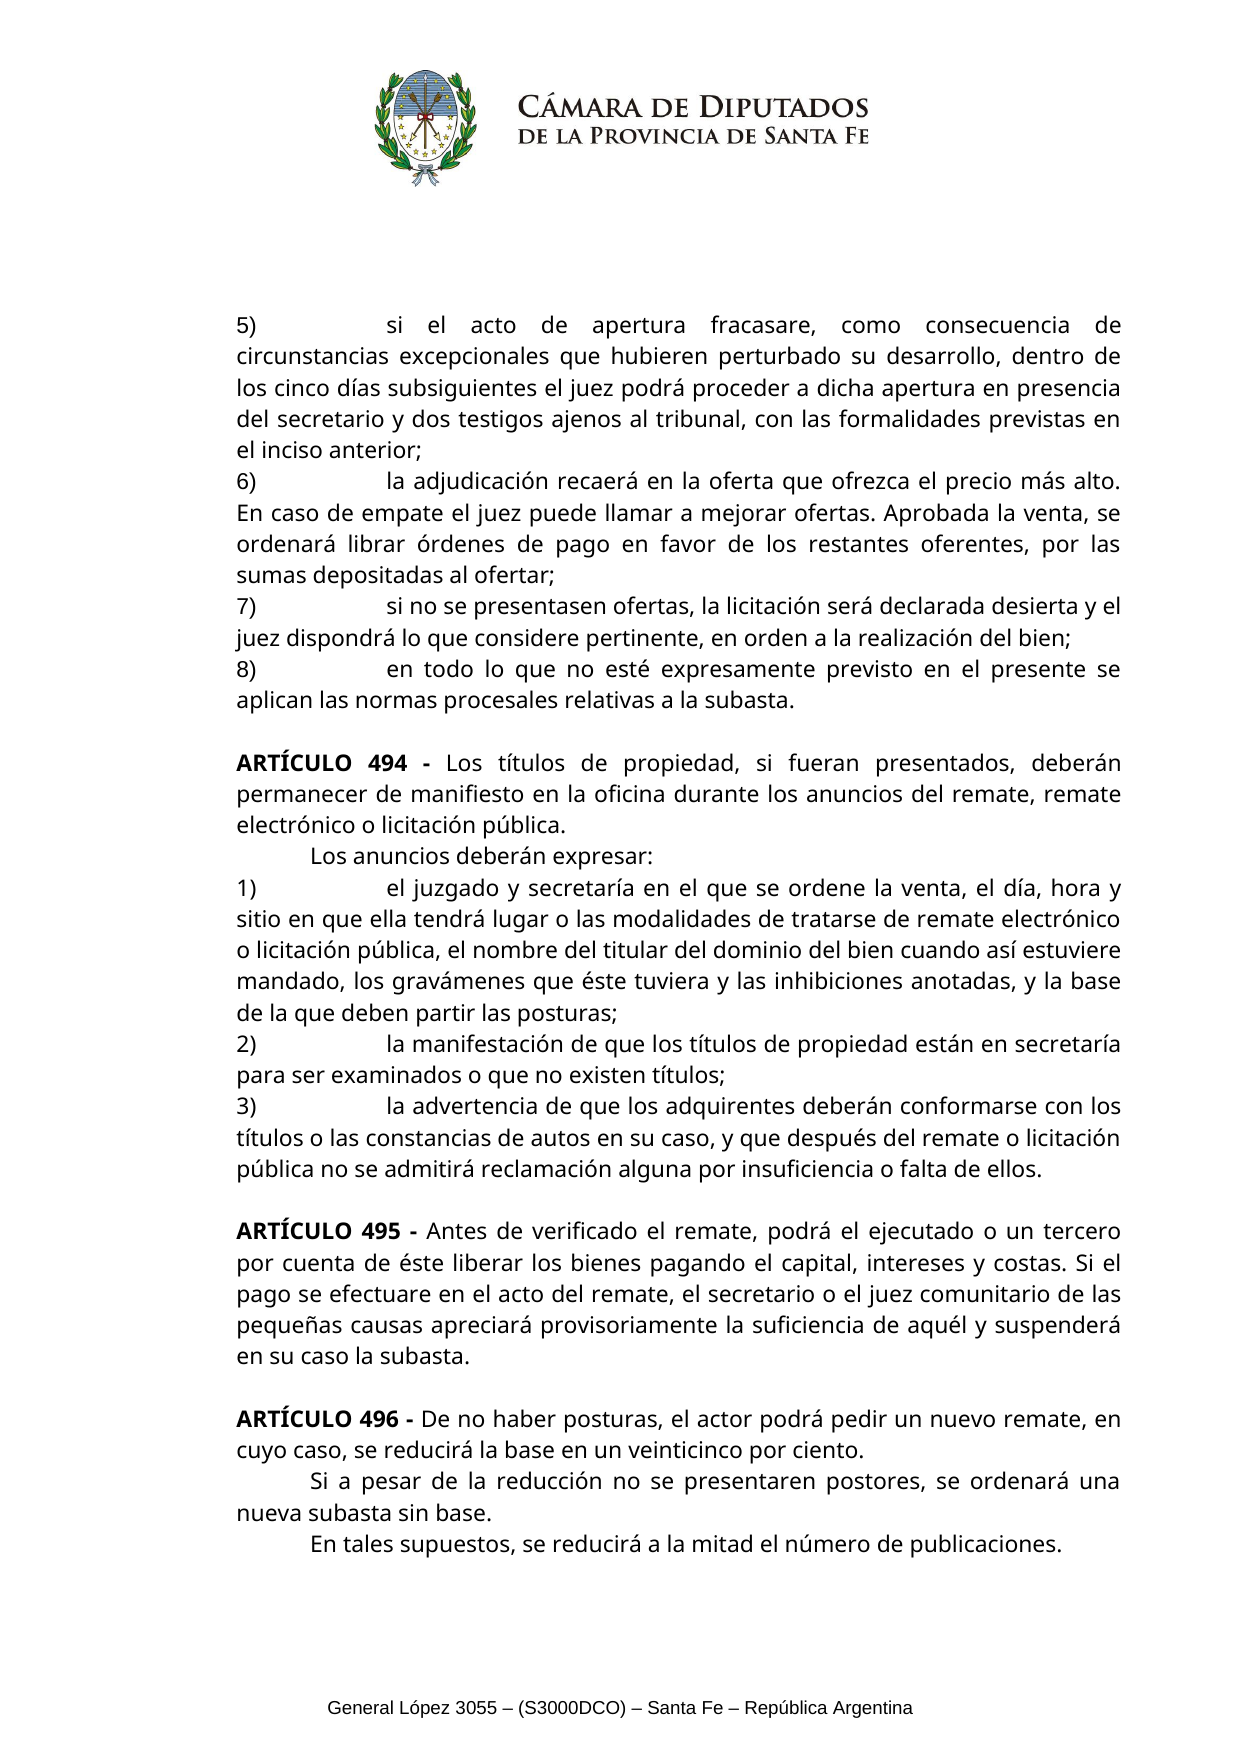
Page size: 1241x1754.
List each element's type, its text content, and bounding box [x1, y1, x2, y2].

text En tales supuestos, se reducirá a la mitad el número de publicaciones. [236, 1528, 1122, 1559]
list si no se presentasen ofertas, la licitación será declarada desierta y el juez dispondrá lo que considere pertinente, en orden a la realización del bien; [236, 590, 1122, 653]
list la adjudicación recaerá en la oferta que ofrezca el precio más alto. En caso de empate el juez puede llamar a mejorar ofertas. Aprobada la venta, se ordenará librar órdenes de pago en favor de los restantes oferentes, por las sumas depositadas al ofertar; [236, 465, 1122, 590]
list la manifestación de que los títulos de propiedad están en secretaría para ser examinados o que no existen títulos; [236, 1028, 1122, 1090]
picture [374, 70, 869, 191]
text ARTÍCULO 496 - De no haber posturas, el actor podrá pedir un nuevo remate, en cuyo caso, se reducirá la base en un veinticinco por ciento. [236, 1403, 1122, 1465]
text Los anuncios deberán expresar: [236, 840, 1122, 871]
text Si a pesar de la reducción no se presentaren postores, se ordenará una nueva subasta sin base. [236, 1465, 1122, 1528]
list la advertencia de que los adquirentes deberán conformarse con los títulos o las constancias de autos en su caso, y que después del remate o licitación pública no se admitirá reclamación alguna por insuficiencia o falta de ellos. [236, 1090, 1122, 1184]
list si el acto de apertura fracasare, como consecuencia de circunstancias excepcionales que hubieren perturbado su desarrollo, dentro de los cinco días subsiguientes el juez podrá proceder a dicha apertura en presencia del secretario y dos testigos ajenos al tribunal, con las formalidades previstas en el inciso anterior; [236, 309, 1122, 465]
text ARTÍCULO 494 - Los títulos de propiedad, si fueran presentados, deberán permanecer de manifiesto en la oficina durante los anuncios del remate, remate electrónico o licitación pública. [236, 746, 1122, 840]
list el juzgado y secretaría en el que se ordene la venta, el día, hora y sitio en que ella tendrá lugar o las modalidades de tratarse de remate electrónico o licitación pública, el nombre del titular del dominio del bien cuando así estuviere mandado, los gravámenes que éste tuviera y las inhibiciones anotadas, y la base de la que deben partir las posturas; [236, 871, 1122, 1028]
list en todo lo que no esté expresamente previsto en el presente se aplican las normas procesales relativas a la subasta. [236, 653, 1122, 715]
text ARTÍCULO 495 - Antes de verificado el remate, podrá el ejecutado o un tercero por cuenta de éste liberar los bienes pagando el capital, intereses y costas. Si el pago se efectuare en el acto del remate, el secretario o el juez comunitario de las pequeñas causas apreciará provisoriamente la suficiencia de aquél y suspenderá en su caso la subasta. [236, 1215, 1122, 1371]
